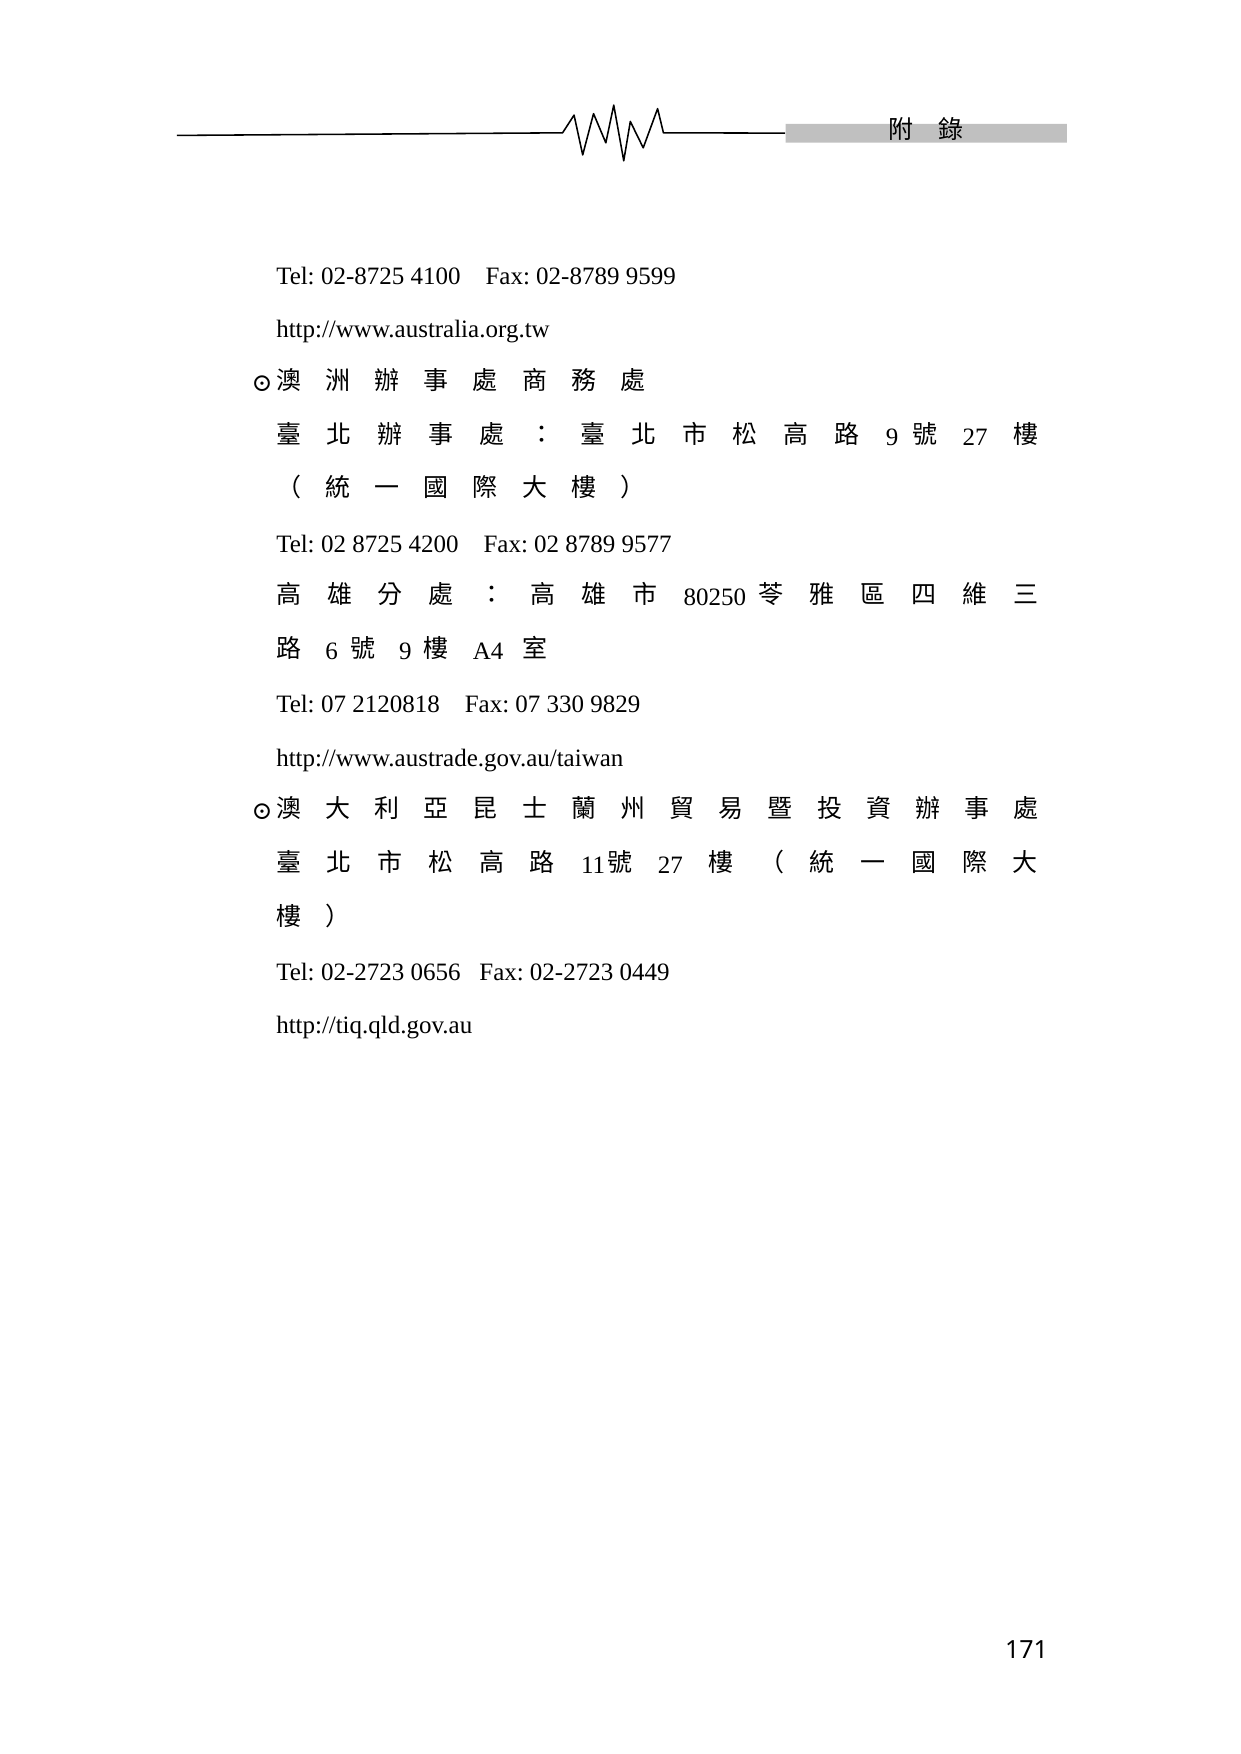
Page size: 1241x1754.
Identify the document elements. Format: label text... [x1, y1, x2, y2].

text Tel: 07 2120818 Fax: 07 330 9829 [271, 664, 1063, 718]
text Tel: 02-2723 0656 Fax: 02-2723 0449 [271, 932, 1063, 986]
text ⊙澳洲辦事處商務處 [195, 343, 1063, 397]
text 臺北辦事處：臺北市松高路9號27樓（統一國際大樓） [271, 397, 1063, 504]
text 高雄分處：高雄市80250苓雅區四維三路6號9樓A4室 [271, 557, 1063, 664]
text 臺北市松高路11號27樓（統一國際大樓） [271, 825, 1063, 932]
text Tel: 02 8725 4200 Fax: 02 8789 9577 [271, 504, 1063, 557]
text http://www.australia.org.tw [271, 290, 1063, 343]
text http://www.austrade.gov.au/taiwan [271, 718, 1063, 772]
text ⊙澳大利亞昆士蘭州貿易暨投資辦事處 [195, 772, 1063, 825]
text Tel: 02-8725 4100 Fax: 02-8789 9599 [271, 236, 1063, 290]
text http://tiq.qld.gov.au [271, 986, 1063, 1039]
